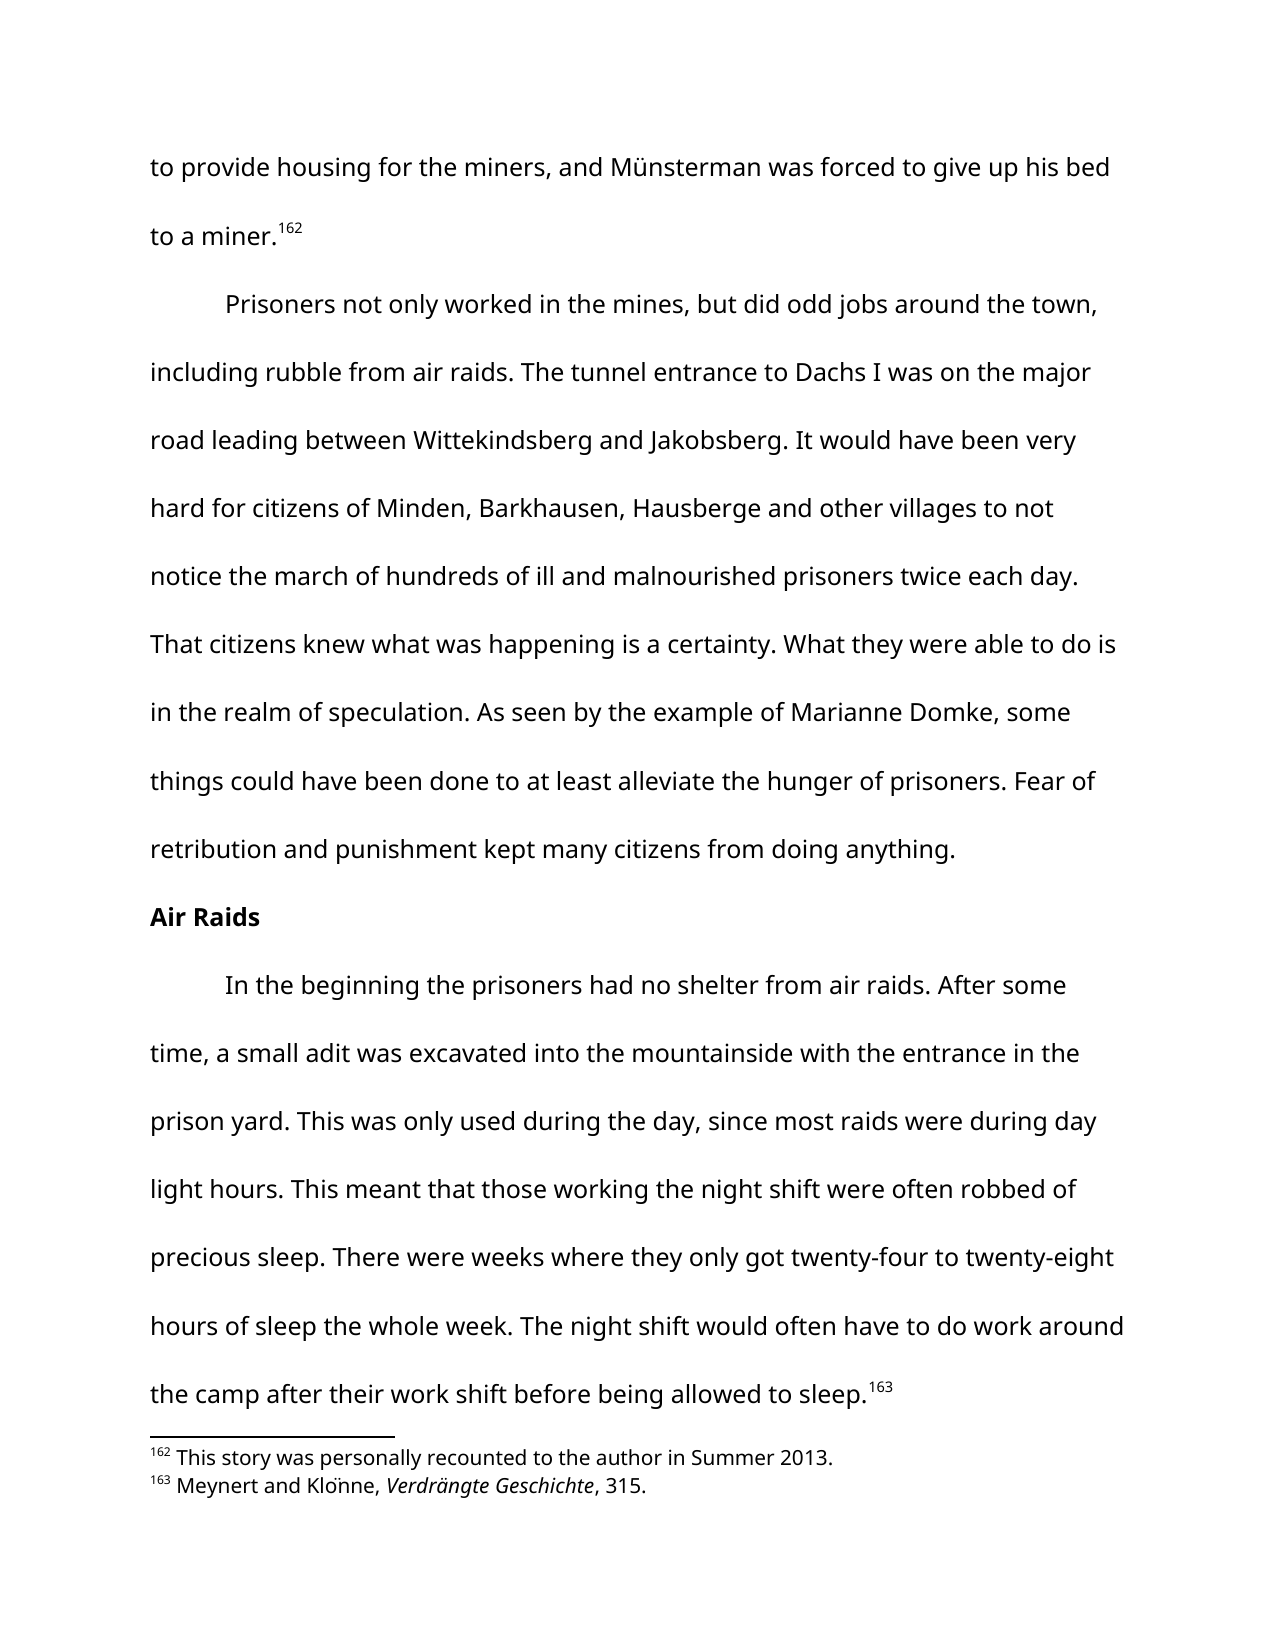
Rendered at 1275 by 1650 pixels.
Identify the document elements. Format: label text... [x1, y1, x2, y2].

text Air Raids [150, 899, 1125, 933]
text Meynert and Klönne, Verdrängte Geschichte, 315. [150, 1472, 1125, 1500]
text to provide housing for the miners, and Münsterman was forced to give up his bed to a miner. [150, 150, 1125, 252]
text Prisoners not only worked in the mines, but did odd jobs around the town, including rubble from air raids. The tunnel entrance to Dachs I was on the major road leading between Wittekindsberg and Jakobsberg. It would have been very hard for citizens of Minden, Barkhausen, Hausberge and other villages to not notice the march of hundreds of ill and malnourished prisoners twice each day. That citizens knew what was happening is a certainty. What they were able to do is in the realm of speculation. As seen by the example of Marianne Domke, some things could have been done to at least alleviate the hunger of prisoners. Fear of retribution and punishment kept many citizens from doing anything. [150, 286, 1125, 865]
text This story was personally recounted to the author in Summer 2013. [150, 1443, 1125, 1472]
text In the beginning the prisoners had no shelter from air raids. After some time, a small adit was excavated into the mountainside with the entrance in the prison yard. This was only used during the day, since most raids were during day light hours. This meant that those working the night shift were often robbed of precious sleep. There were weeks where they only got twenty-four to twenty-eight hours of sleep the whole week. The night shift would often have to do work around the camp after their work shift before being allowed to sleep. [150, 967, 1125, 1410]
